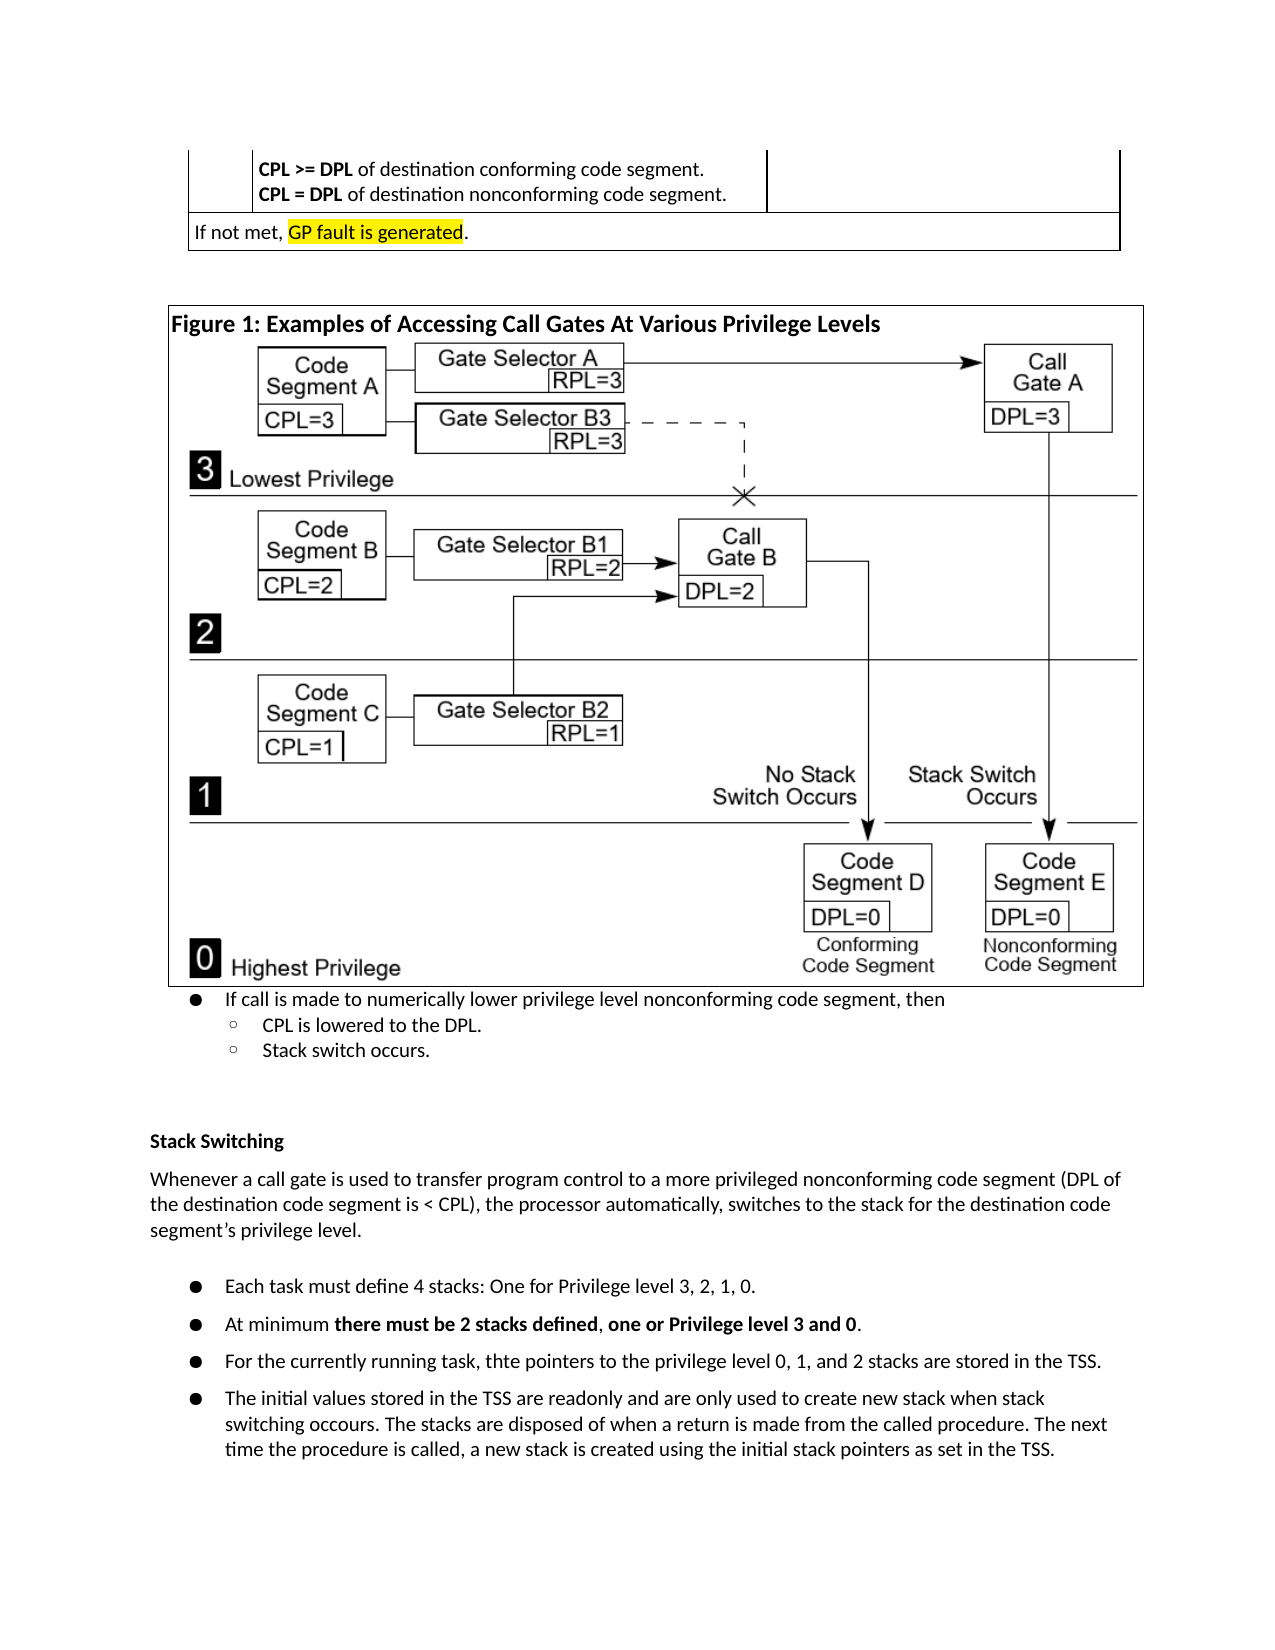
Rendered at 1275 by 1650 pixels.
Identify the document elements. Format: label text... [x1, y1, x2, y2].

text Whenever a call gate is used to transfer program control to a more privileged nonconforming code segment (DPL of the destination code segment is < CPL), the processor automatically, switches to the stack for the destination code segment’s privilege level. [150, 1166, 1125, 1242]
list The initial values stored in the TSS are readonly and are only used to create new stack when stack switching occours. The stacks are disposed of when a return is made from the called procedure. The next time the procedure is called, a new stack is created using the initial stack pointers as set in the TSS. [187, 1386, 1125, 1462]
list CPL is lowered to the DPL. [225, 1012, 1125, 1037]
text Figure 1: Examples of Accessing Call Gates At Various Privilege Levels [171, 308, 1140, 338]
subtitle Stack Switching [150, 1128, 1125, 1154]
table_cell [768, 150, 1119, 212]
picture [171, 338, 1141, 984]
table_cell [189, 150, 252, 212]
list Each task must define 4 stacks: One for Privilege level 3, 2, 1, 0. [187, 1274, 1125, 1299]
table_cell CPL >= DPL of destination conforming code segment. CPL = DPL of destination nonconforming code segment. [253, 150, 766, 212]
table_cell If not met, GP fault is generated. [189, 213, 1119, 250]
list Stack switch occurs. [225, 1037, 1125, 1063]
list At minimum there must be 2 stacks defined, one or Privilege level 3 and 0. [187, 1311, 1125, 1336]
list If call is made to numerically lower privilege level nonconforming code segment, then [187, 987, 1125, 1012]
list For the currently running task, thte pointers to the privilege level 0, 1, and 2 stacks are stored in the TSS. [187, 1348, 1125, 1374]
